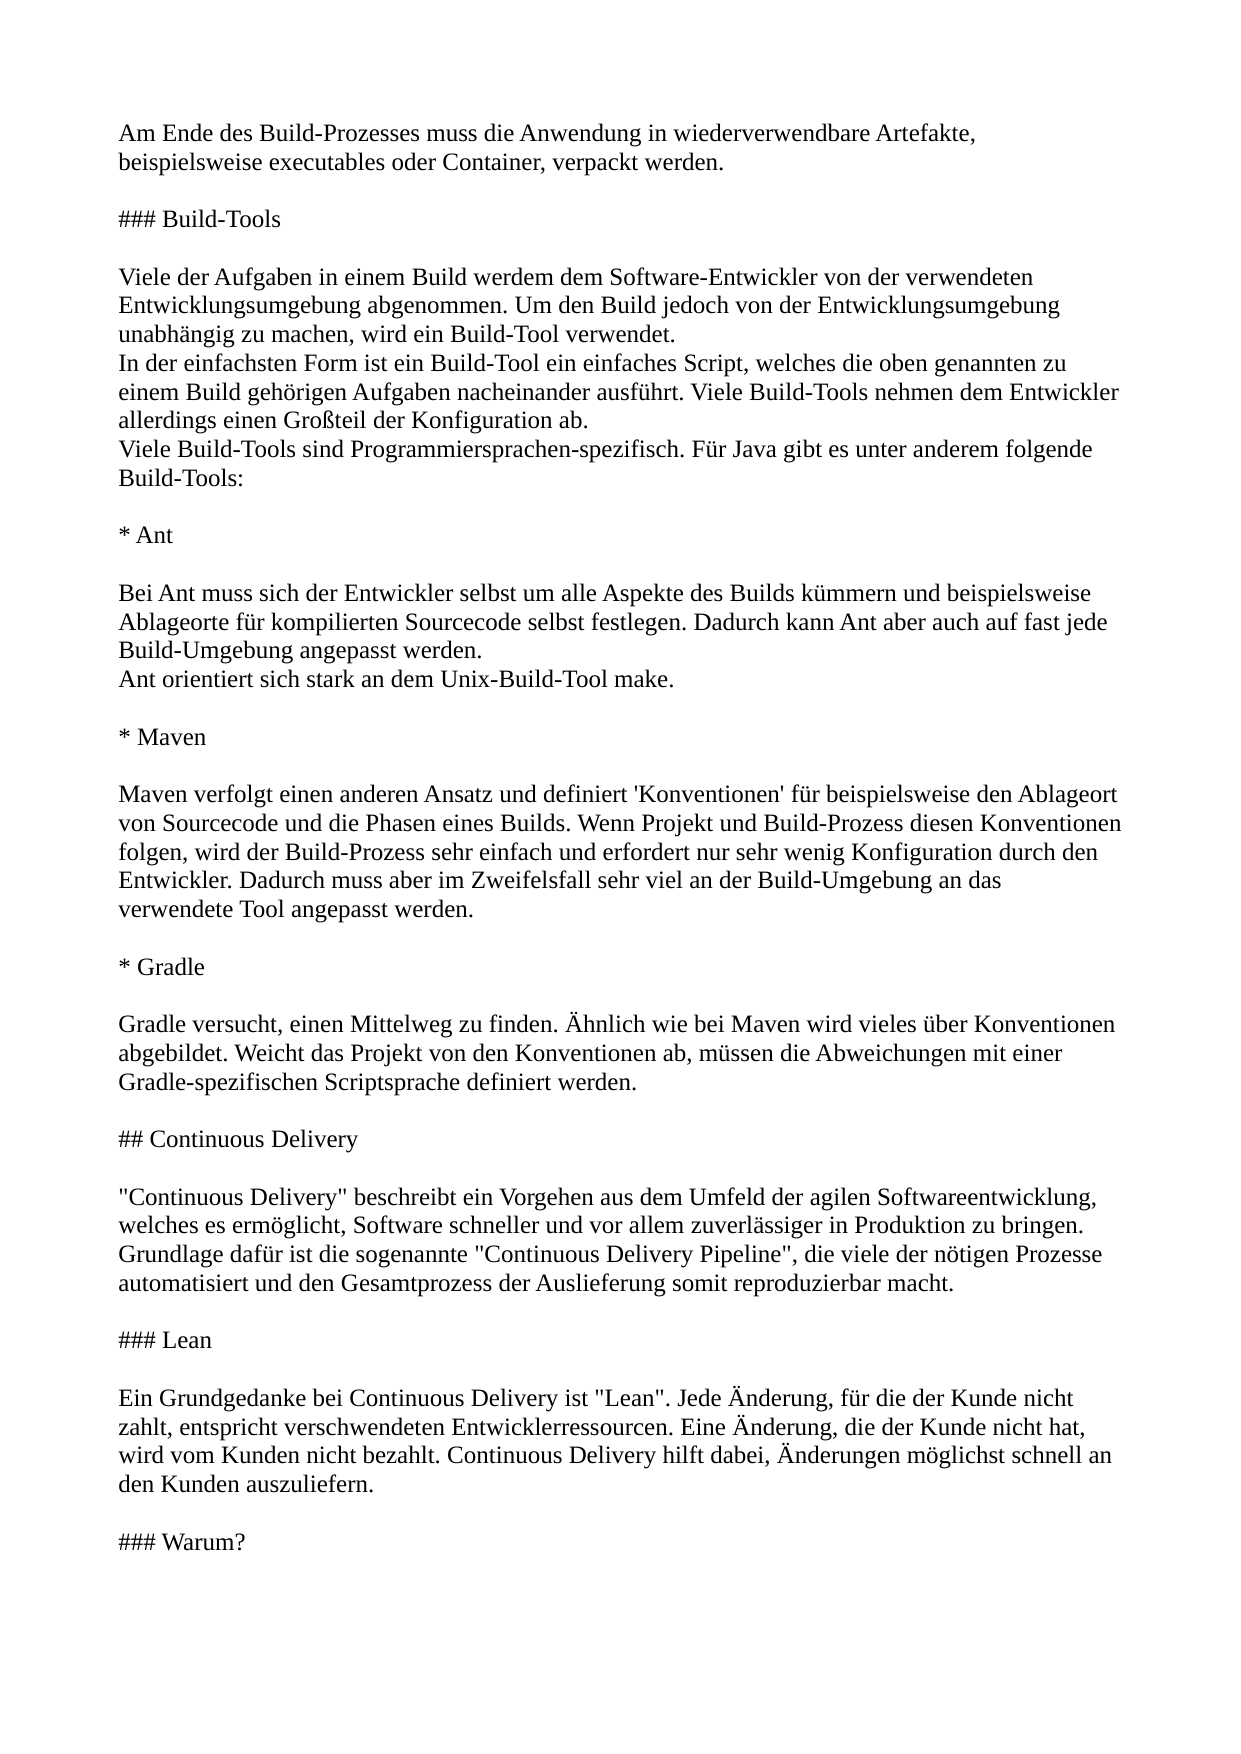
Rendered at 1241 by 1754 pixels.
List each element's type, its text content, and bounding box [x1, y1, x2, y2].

text * Maven [118, 722, 1122, 751]
text * Ant [118, 521, 1122, 549]
text Am Ende des Build-Prozesses muss die Anwendung in wiederverwendbare Artefakte, beispielsweise executables oder Container, verpackt werden. [118, 118, 1122, 176]
text ## Continuous Delivery [118, 1124, 1122, 1153]
text * Gradle [118, 952, 1122, 981]
text Viele Build-Tools sind Programmiersprachen-spezifisch. Für Java gibt es unter anderem folgende Build-Tools: [118, 434, 1122, 492]
text ### Build-Tools [118, 204, 1122, 233]
text In der einfachsten Form ist ein Build-Tool ein einfaches Script, welches die oben genannten zu einem Build gehörigen Aufgaben nacheinander ausführt. Viele Build-Tools nehmen dem Entwickler allerdings einen Großteil der Konfiguration ab. [118, 348, 1122, 434]
text Viele der Aufgaben in einem Build werdem dem Software-Entwickler von der verwendeten Entwicklungsumgebung abgenommen. Um den Build jedoch von der Entwicklungsumgebung unabhängig zu machen, wird ein Build-Tool verwendet. [118, 262, 1122, 348]
text Gradle versucht, einen Mittelweg zu finden. Ähnlich wie bei Maven wird vieles über Konventionen abgebildet. Weicht das Projekt von den Konventionen ab, müssen die Abweichungen mit einer Gradle-spezifischen Scriptsprache definiert werden. [118, 1009, 1122, 1096]
text Ant orientiert sich stark an dem Unix-Build-Tool make. [118, 664, 1122, 693]
text Ein Grundgedanke bei Continuous Delivery ist "Lean". Jede Änderung, für die der Kunde nicht zahlt, entspricht verschwendeten Entwicklerressourcen. Eine Änderung, die der Kunde nicht hat, wird vom Kunden nicht bezahlt. Continuous Delivery hilft dabei, Änderungen möglichst schnell an den Kunden auszuliefern. [118, 1383, 1122, 1498]
text ### Lean [118, 1326, 1122, 1354]
text "Continuous Delivery" beschreibt ein Vorgehen aus dem Umfeld der agilen Softwareentwicklung, welches es ermöglicht, Software schneller und vor allem zuverlässiger in Produktion zu bringen. Grundlage dafür ist die sogenannte "Continuous Delivery Pipeline", die viele der nötigen Prozesse automatisiert und den Gesamtprozess der Auslieferung somit reproduzierbar macht. [118, 1182, 1122, 1297]
text Bei Ant muss sich der Entwickler selbst um alle Aspekte des Builds kümmern und beispielsweise Ablageorte für kompilierten Sourcecode selbst festlegen. Dadurch kann Ant aber auch auf fast jede Build-Umgebung angepasst werden. [118, 578, 1122, 664]
text Maven verfolgt einen anderen Ansatz und definiert 'Konventionen' für beispielsweise den Ablageort von Sourcecode und die Phasen eines Builds. Wenn Projekt und Build-Prozess diesen Konventionen folgen, wird der Build-Prozess sehr einfach und erfordert nur sehr wenig Konfiguration durch den Entwickler. Dadurch muss aber im Zweifelsfall sehr viel an der Build-Umgebung an das verwendete Tool angepasst werden. [118, 779, 1122, 923]
text ### Warum? [118, 1527, 1122, 1556]
